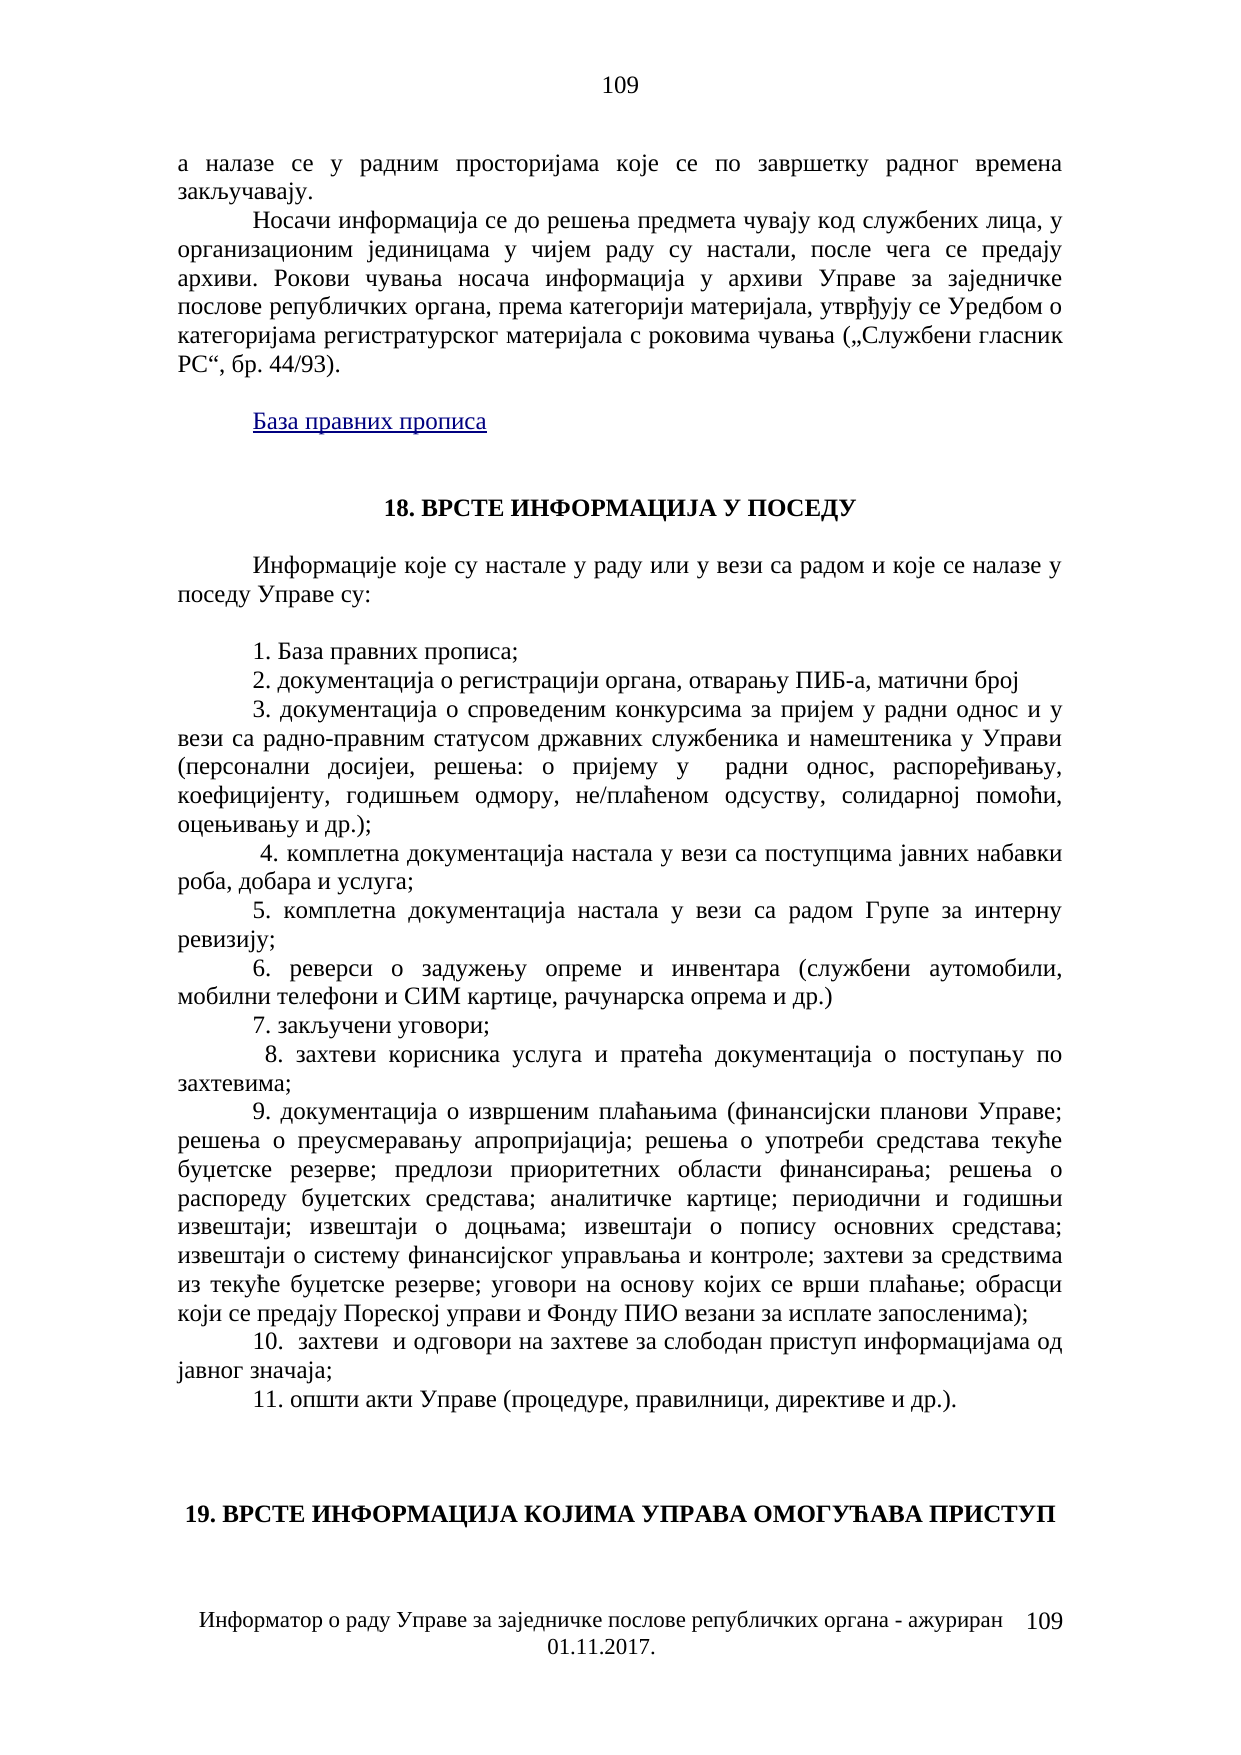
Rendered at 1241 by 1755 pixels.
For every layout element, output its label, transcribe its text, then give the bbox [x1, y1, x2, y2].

text 6. реверси о задужењу опреме и инвентара (службени аутомобили, мобилни телефони и СИМ картице, рачунарска опрема и др.) [177, 953, 1063, 1010]
text 2. документација о регистрацији органа, отварању ПИБ-а, матични број [252, 665, 1063, 694]
text 8. захтеви корисника услуга и пратећа документација о поступању по захтевима; [177, 1039, 1063, 1096]
text 4. комплетна документација настала у вези са поступцима јавних набавки роба, добара и услуга; [177, 838, 1063, 895]
text 5. комплетна документација настала у вези са радом Групе за интерну ревизију; [177, 895, 1063, 953]
text 19. ВРСТЕ ИНФОРМАЦИЈА КОЈИМА УПРАВА ОМОГУЋАВА ПРИСТУП [177, 1499, 1063, 1528]
text 11. општи акти Управе (процедуре, правилници, директиве и др.). [177, 1384, 1063, 1413]
text 7. закључени уговори; [177, 1010, 1063, 1039]
text База правних прописа [177, 406, 1063, 435]
text 3. документација о спроведеним конкурсима за пријем у радни однос и у вези са радно-правним статусом државних службеника и намештеника у Управи (персонални досијеи, решења: о пријему у радни однос, распоређивању, коефицијенту, годишњем одмору, не/плаћеном одсуству, солидарној помоћи, оцењивању и др.); [177, 694, 1063, 838]
text Информације које су настале у раду или у вези са радом и које се налазе у поседу Управе су: [177, 550, 1063, 608]
text 10. захтеви и одговори на захтеве за слободан приступ информацијама од јавног значаја; [177, 1326, 1063, 1384]
text 9. документација о извршеним плаћањима (финансијски планови Управе; решења о преусмеравању апропријација; решења о употреби средстава текуће буџетске резерве; предлози приоритетних области финансирања; решења о распореду буџетских средстава; аналитичке картице; периодични и годишњи извештаји; извештаји о доцњама; извештаји о попису основних средстава; извештаји о систему финансијског управљања и контроле; захтеви за средствима из текуће буџетске резерве; уговори на основу којих се врши плаћање; обрасци који се предају Пореској управи и Фонду ПИО везани за исплате запосленима); [177, 1096, 1063, 1326]
text а налазе се у радним просторијама које се по завршетку радног времена закључавају. [177, 148, 1063, 205]
text Носачи информација се до решења предмета чувају код службених лица, у организационим јединицама у чијем раду су настали, после чега се предају архиви. Рокови чувања носача информација у архиви Управе за заједничке послове републичких органа, према категорији материјала, утврђују се Уредбом о категоријама регистратурског материјала с роковима чувања („Службени гласник РС“, бр. 44/93). [177, 205, 1063, 378]
text 1. База правних прописа; [252, 636, 1063, 665]
text 18. ВРСТЕ ИНФОРМАЦИЈА У ПОСЕДУ [177, 493, 1063, 521]
